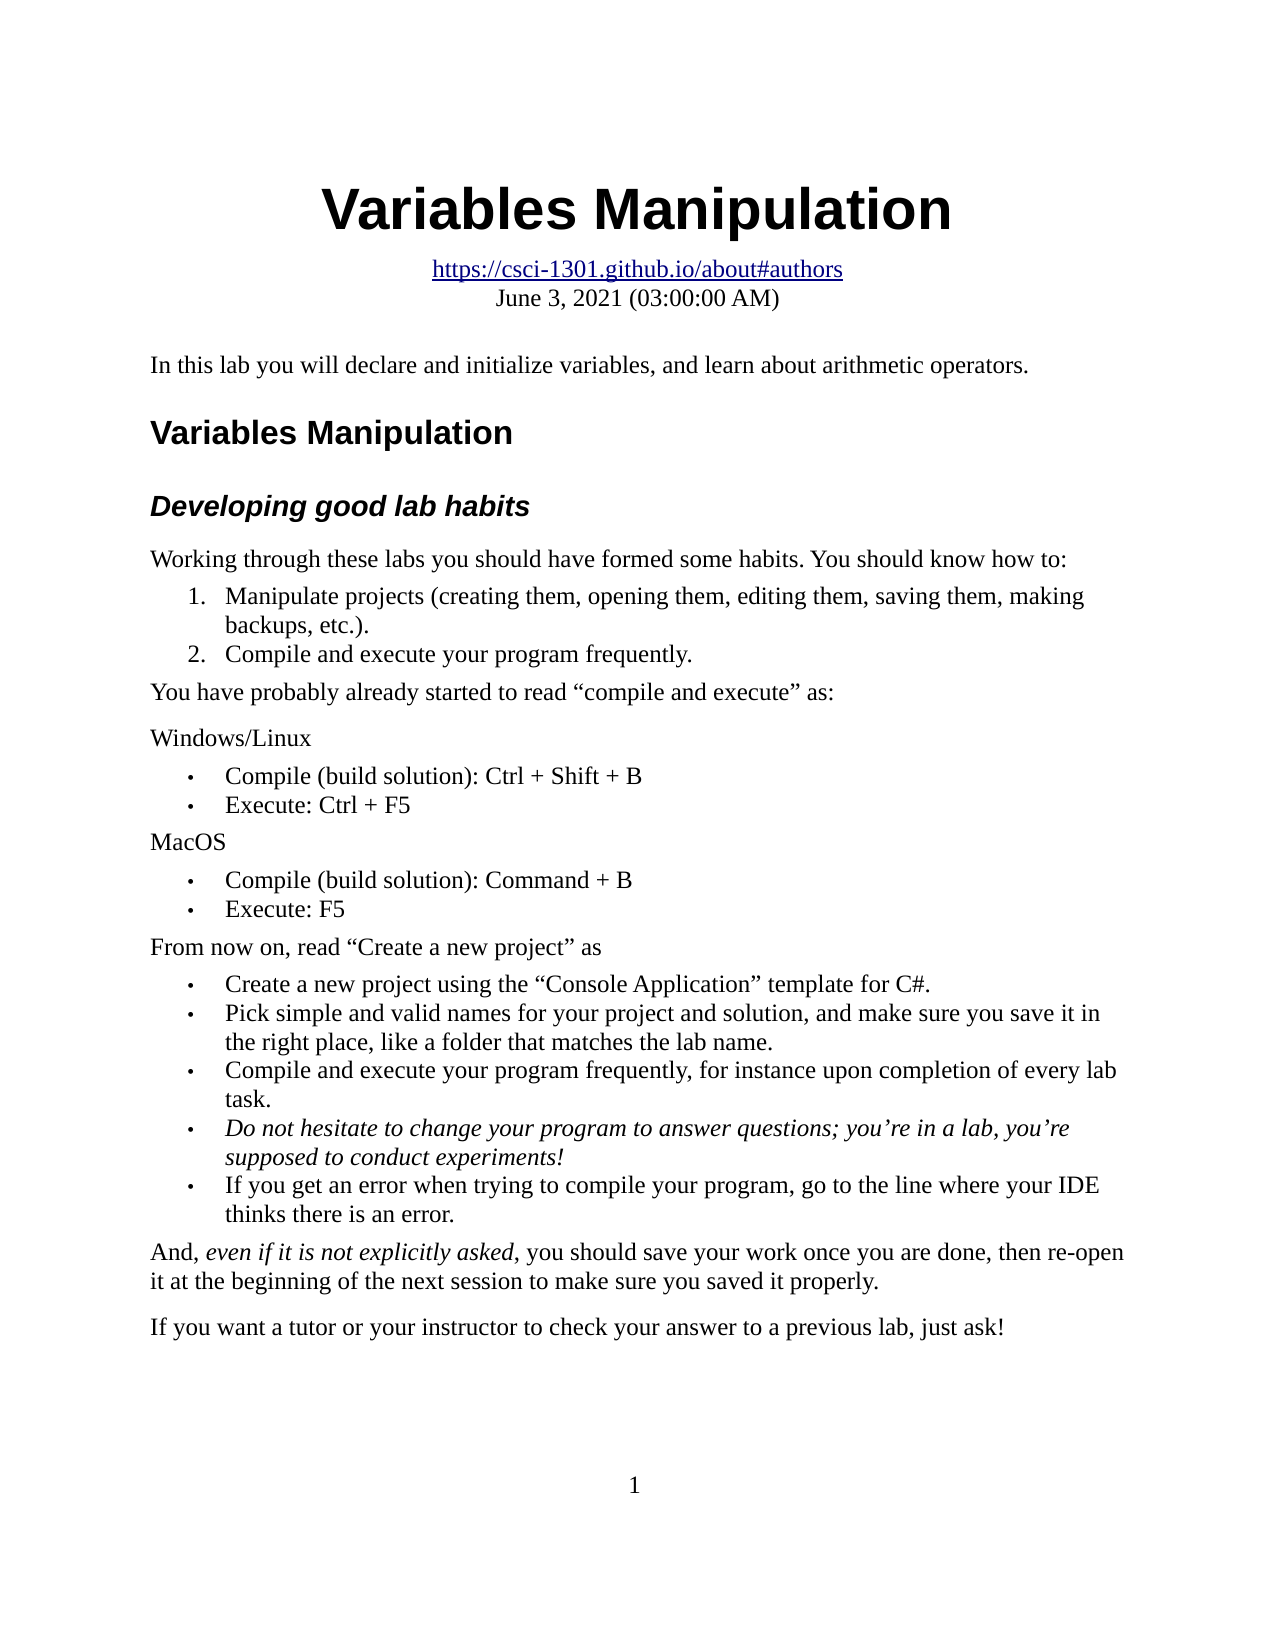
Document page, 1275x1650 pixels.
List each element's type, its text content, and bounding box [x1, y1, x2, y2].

list Create a new project using the “Console Application” template for C#. [187, 969, 1125, 998]
text You have probably already started to read “compile and execute” as: [150, 677, 1125, 705]
text If you want a tutor or your instructor to check your answer to a previous lab, just ask! [150, 1312, 1125, 1341]
list Do not hesitate to change your program to answer questions; you’re in a lab, you’re supposed to conduct experiments! [187, 1113, 1125, 1171]
text June 3, 2021 (03:00:00 AM) [150, 283, 1125, 312]
text Working through these labs you should have formed some habits. You should know how to: [150, 544, 1125, 572]
text MacOS [150, 827, 1125, 856]
list Compile and execute your program frequently, for instance upon completion of every lab task. [187, 1056, 1125, 1113]
text From now on, read “Create a new project” as [150, 932, 1125, 960]
text https://csci-1301.github.io/about#authors [150, 254, 1125, 283]
subtitle Developing good lab habits [150, 489, 1125, 522]
list If you get an error when trying to compile your program, go to the line where your IDE thinks there is an error. [187, 1171, 1125, 1228]
subtitle Variables Manipulation [150, 412, 1125, 451]
list Compile (build solution): Command + B [187, 865, 1125, 894]
list Execute: Ctrl + F5 [187, 790, 1125, 818]
list Compile and execute your program frequently. [187, 639, 1125, 668]
list Manipulate projects (creating them, opening them, editing them, saving them, making backups, etc.). [187, 581, 1125, 639]
list Execute: F5 [187, 894, 1125, 923]
title Variables Manipulation [150, 175, 1125, 242]
text Windows/Linux [150, 723, 1125, 752]
list Compile (build solution): Ctrl + Shift + B [187, 761, 1125, 790]
list Pick simple and valid names for your project and solution, and make sure you save it in the right place, like a folder that matches the lab name. [187, 998, 1125, 1056]
text In this lab you will declare and initialize variables, and learn about arithmetic operators. [150, 350, 1125, 378]
text And, even if it is not explicitly asked, you should save your work once you are done, then re-open it at the beginning of the next session to make sure you saved it properly. [150, 1237, 1125, 1294]
